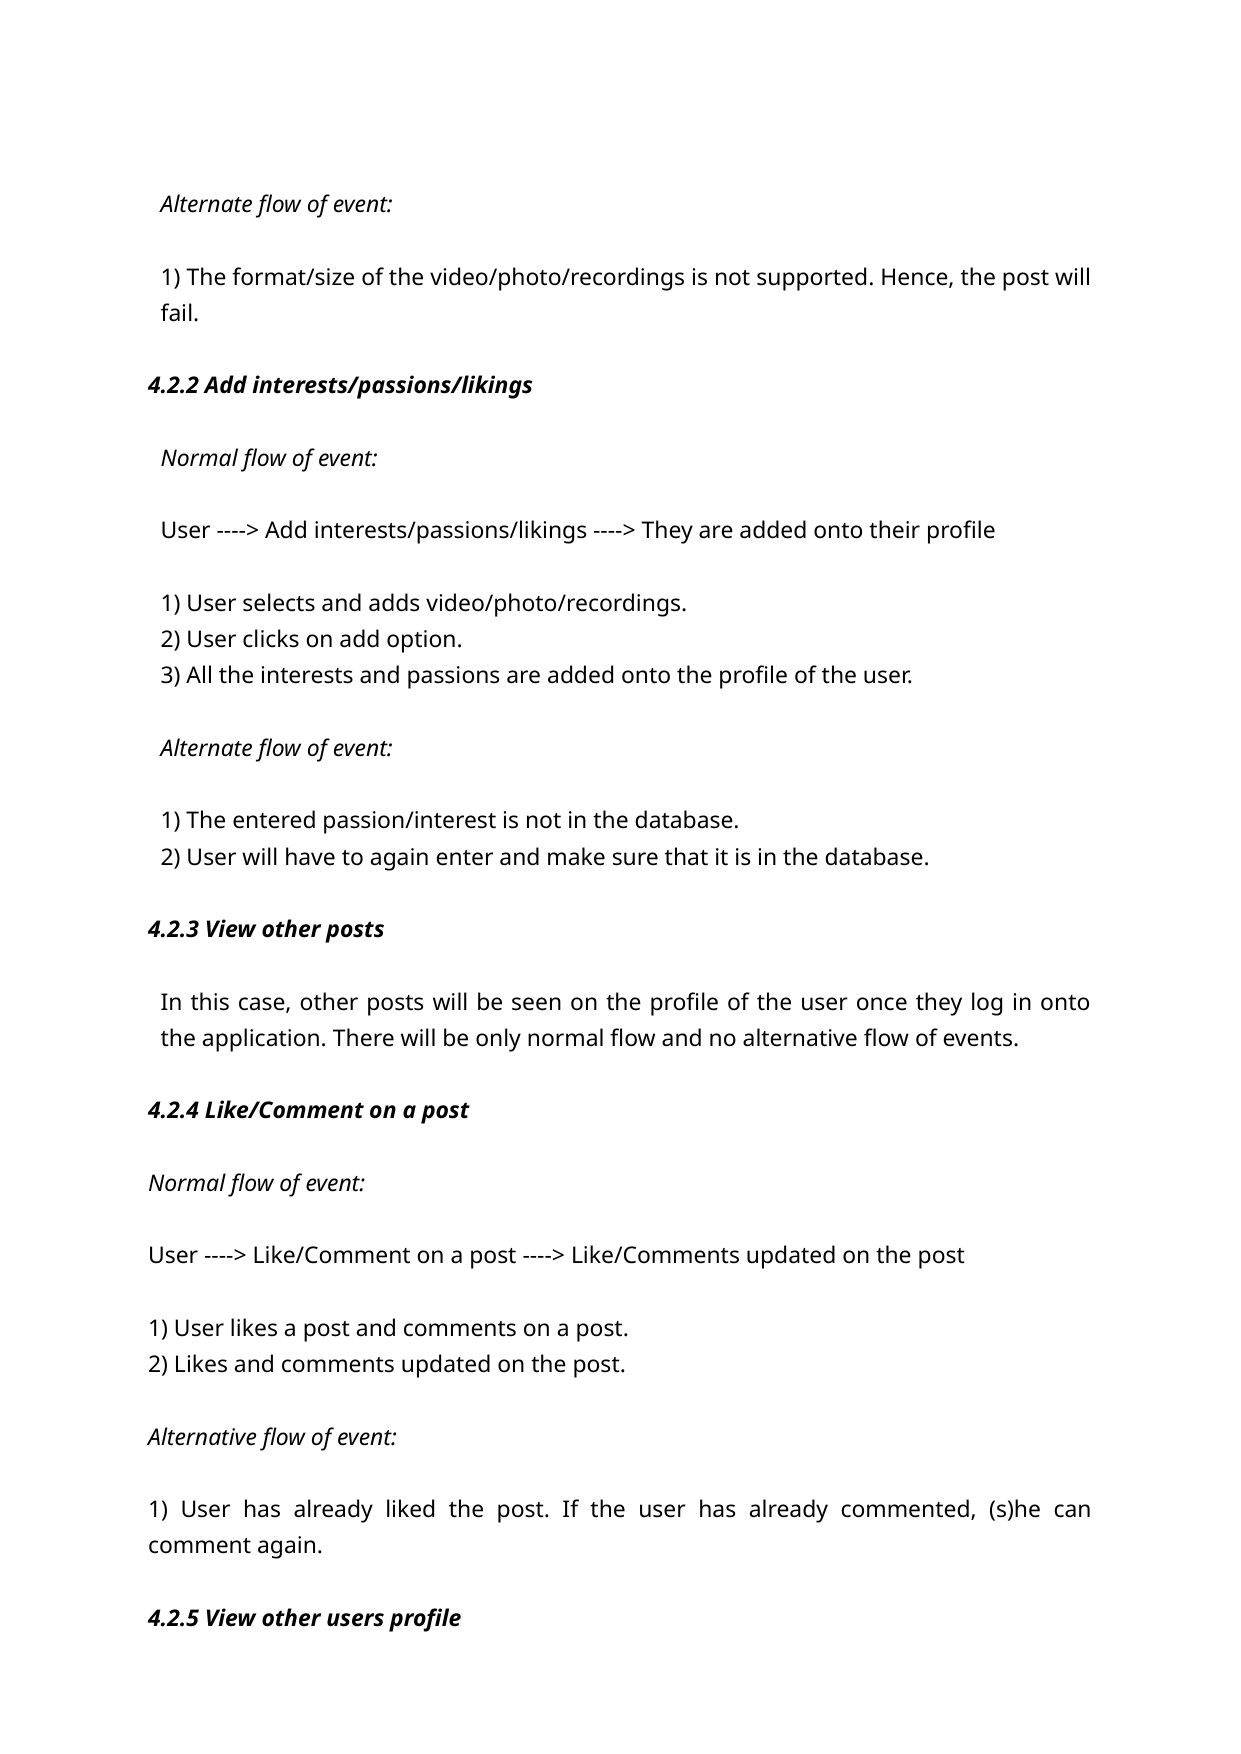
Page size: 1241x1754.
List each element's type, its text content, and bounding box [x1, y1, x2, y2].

text 1) User likes a post and comments on a post. [148, 1307, 1092, 1344]
text 1) User has already liked the post. If the user has already commented, (s)he can comment again. [148, 1489, 1092, 1561]
text 2) User clicks on add option. [160, 619, 1092, 655]
text Normal flow of event: [148, 1162, 1092, 1199]
text Alternative flow of event: [148, 1416, 1092, 1452]
text Normal flow of event: [160, 437, 1092, 474]
text 2) Likes and comments updated on the post. [148, 1344, 1092, 1380]
text 4.2.4 Like/Comment on a post [148, 1090, 1092, 1126]
text User ----> Add interests/passions/likings ----> They are added onto their profile [160, 510, 1092, 546]
text In this case, other posts will be seen on the profile of the user once they log in onto the application. There will be only normal flow and no alternative flow of events. [160, 981, 1092, 1054]
text 4.2.3 View other posts [148, 909, 1092, 945]
text 1) The format/size of the video/photo/recordings is not supported. Hence, the post will fail. [160, 256, 1092, 329]
text User ----> Like/Comment on a post ----> Like/Comments updated on the post [148, 1235, 1092, 1271]
text 1) The entered passion/interest is not in the database. [160, 800, 1092, 836]
text 2) User will have to again enter and make sure that it is in the database. [160, 836, 1092, 872]
text 4.2.2 Add interests/passions/likings [148, 365, 1092, 401]
text 3) All the interests and passions are added onto the profile of the user. [160, 655, 1092, 691]
text Alternate flow of event: [160, 727, 1092, 764]
text 1) User selects and adds video/photo/recordings. [160, 582, 1092, 619]
text 4.2.5 View other users profile [148, 1597, 1092, 1634]
text Alternate flow of event: [160, 184, 1092, 220]
